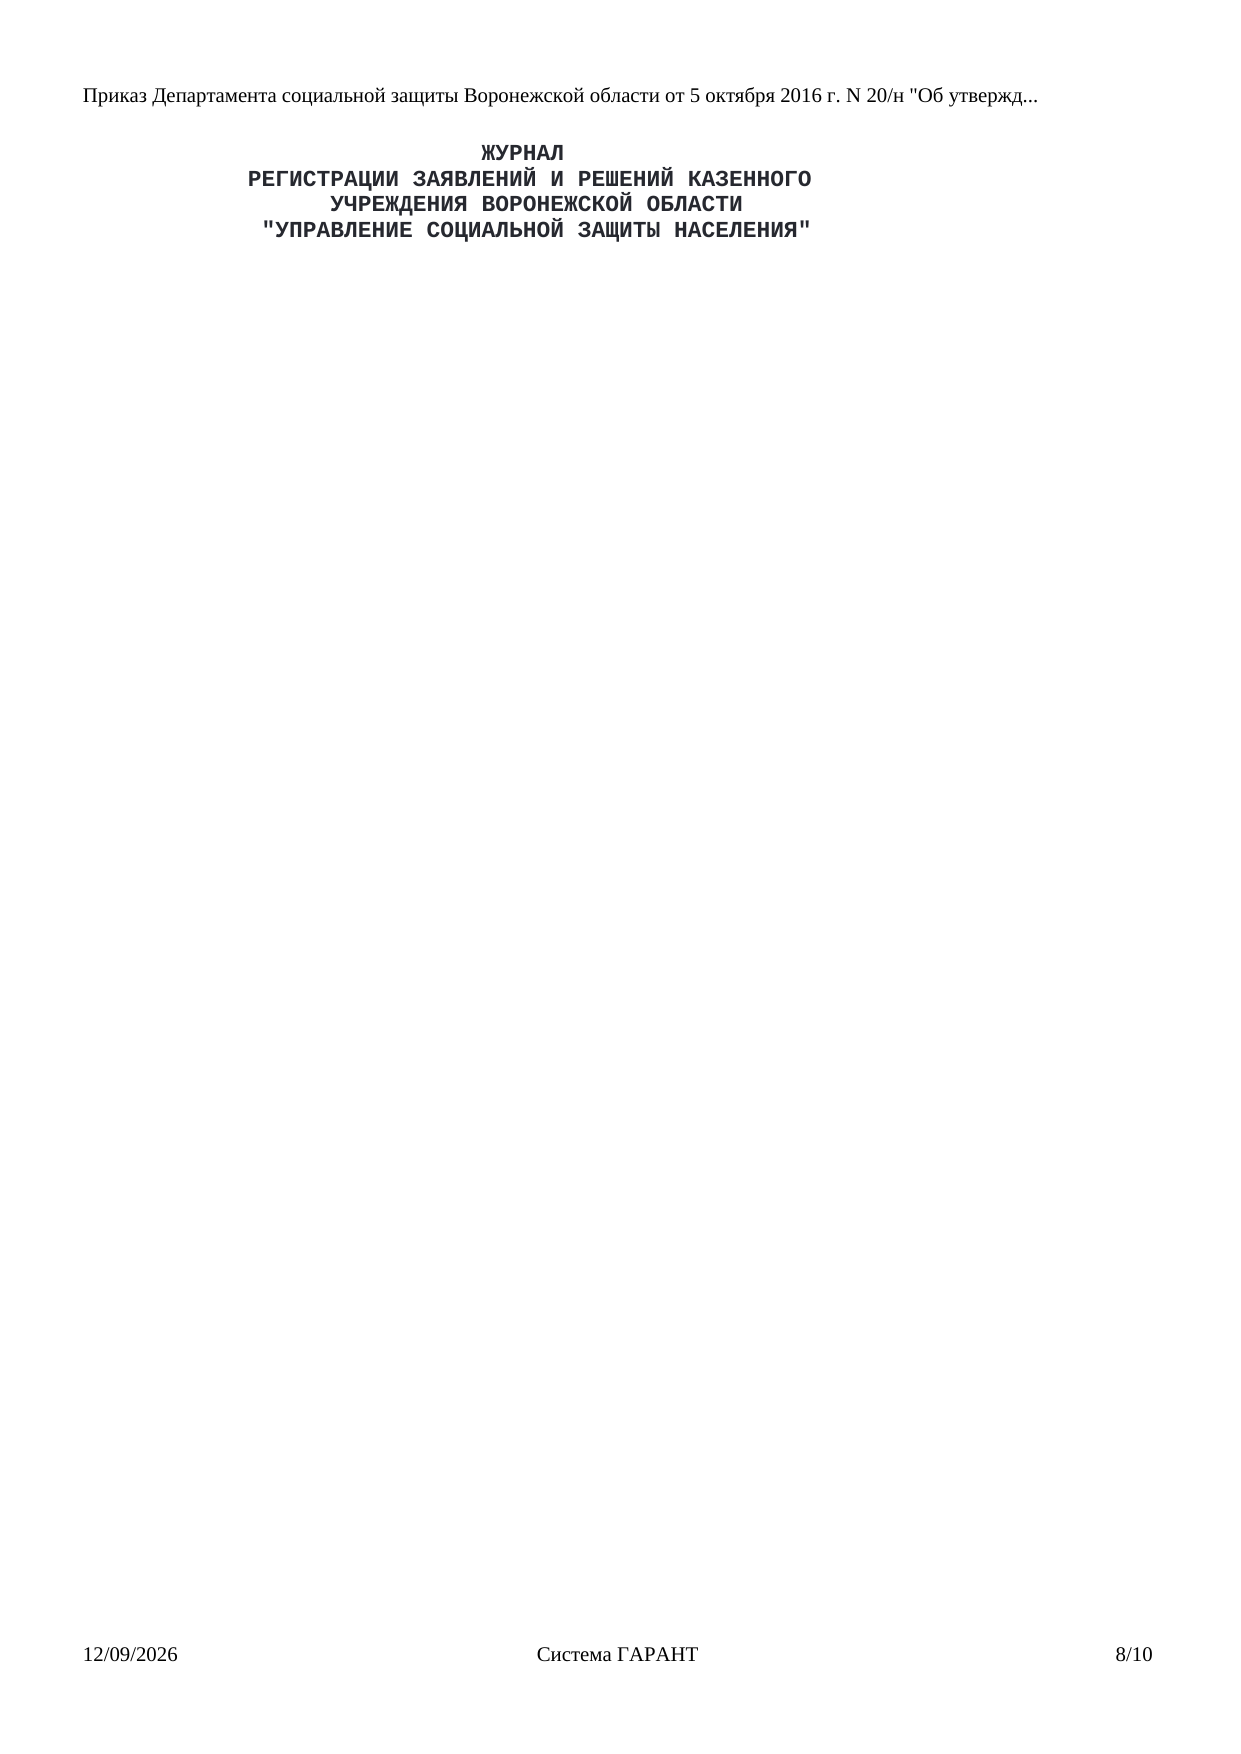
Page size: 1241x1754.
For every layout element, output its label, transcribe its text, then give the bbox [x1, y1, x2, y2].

text УЧРЕЖДЕНИЯ ВОРОНЕЖСКОЙ ОБЛАСТИ [83, 193, 1157, 219]
text ЖУРНАЛ [83, 141, 1157, 167]
text "УПРАВЛЕНИЕ СОЦИАЛЬНОЙ ЗАЩИТЫ НАСЕЛЕНИЯ" [83, 219, 1157, 245]
text РЕГИСТРАЦИИ ЗАЯВЛЕНИЙ И РЕШЕНИЙ КАЗЕННОГО [83, 167, 1157, 193]
